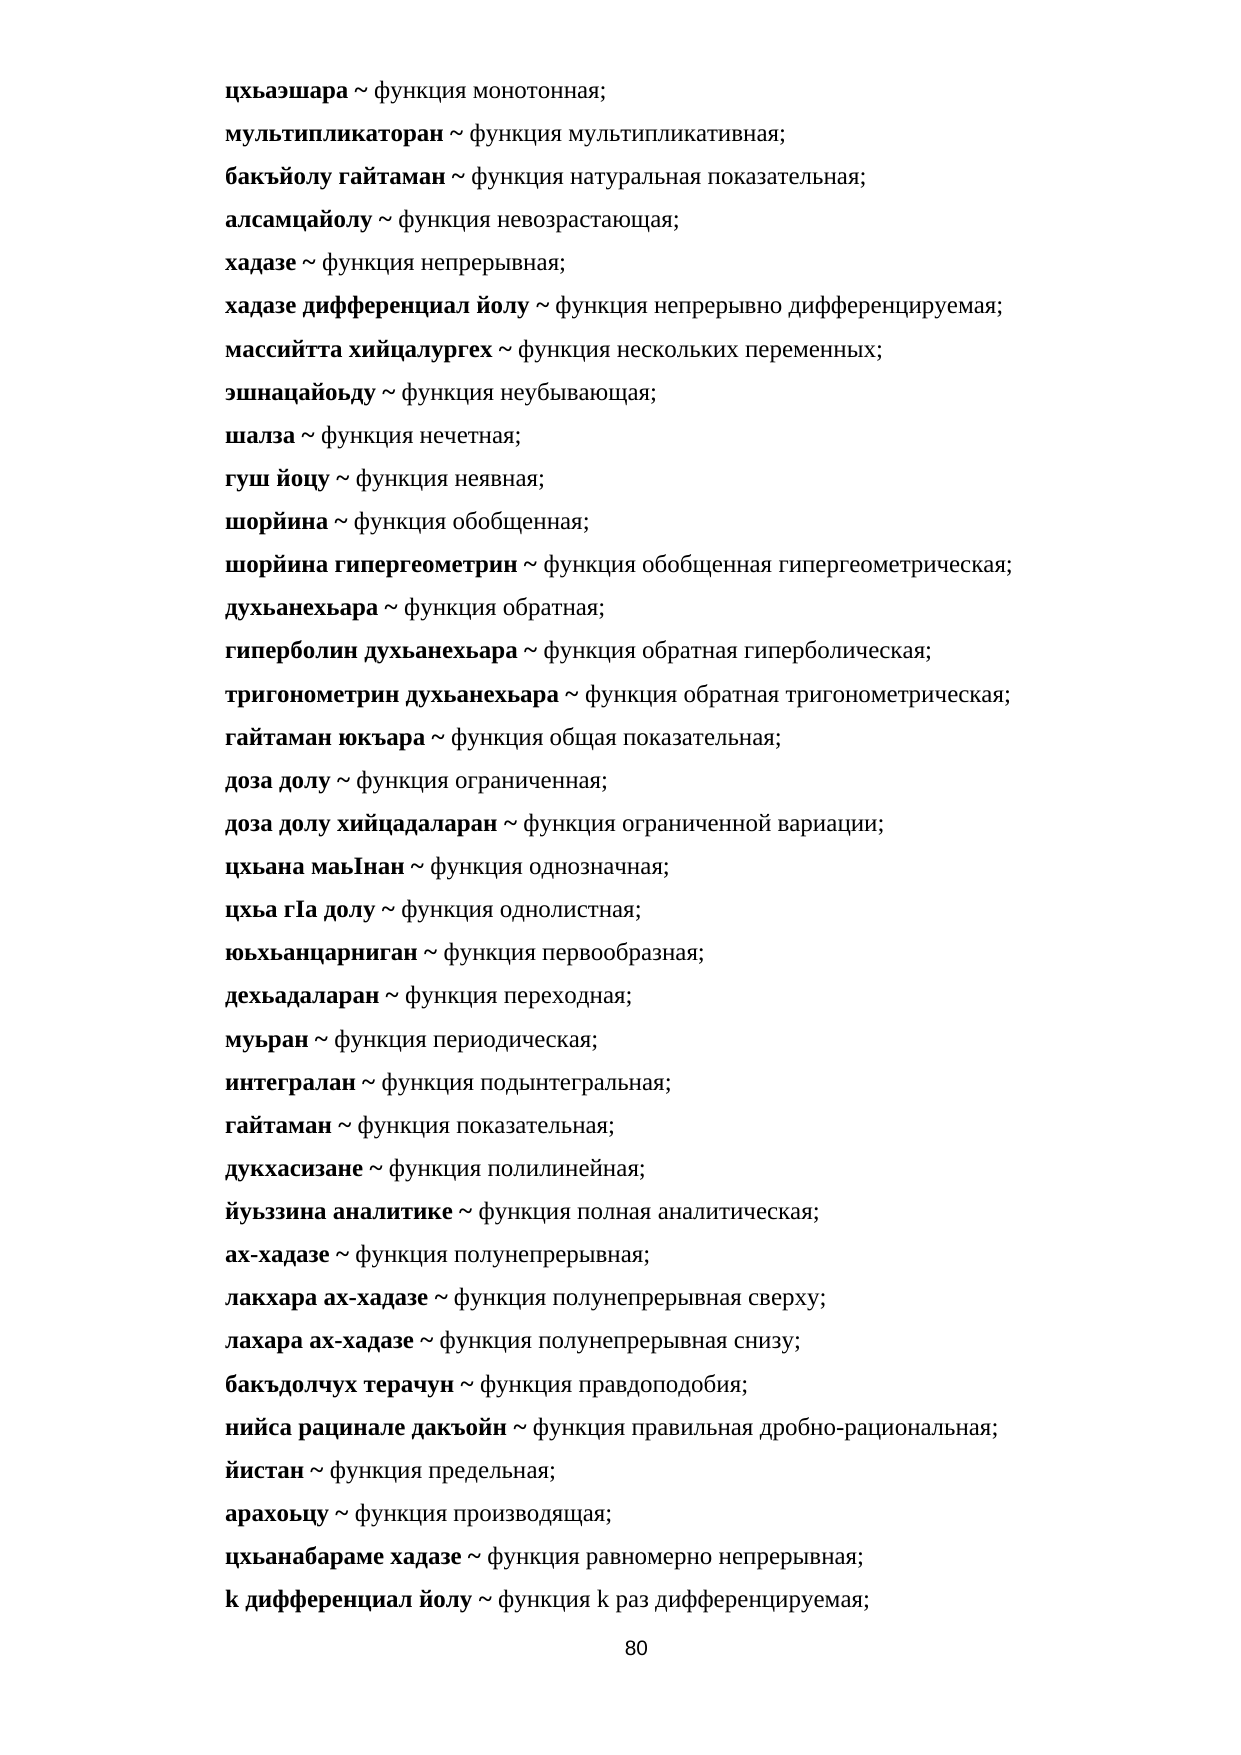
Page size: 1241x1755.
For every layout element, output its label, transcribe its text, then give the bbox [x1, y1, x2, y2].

text цхьаэшара ~ функция монотонная; мультипликаторан ~ функция мультипликативная; бакъйолу гайтаман ~ функция натуральная показательная; алсамцайолу ~ функция невозрастающая; хадазе ~ функция непрерывная; хадазе дифференциал йолу ~ функция непрерывно дифференцируемая; массийтта хийцалургех ~ функция нескольких переменных; эшнацайоьду ~ функция неубывающая; шалза ~ функция нечетная; гуш йоцу ~ функция неявная; шорйина ~ функция обобщенная; шорйина гипергеометрин ~ функция обобщенная гипергеометрическая; духьанехьара ~ функция обратная; гиперболин духьанехьара ~ функция обратная гиперболическая; тригонометрин духьанехьара ~ функция обратная тригонометрическая; гайтаман юкъара ~ функция общая показательная; доза долу ~ функция ограниченная; доза долу хийцадаларан ~ функция ограниченной вариации; цхьана маьӀнан ~ функция однозначная; цхьа гӀа долу ~ функция однолистная; юьхьанцарниган ~ функция первообразная; дехьадаларан ~ функция переходная; муьран ~ функция периодическая; интегралан ~ функция подынтегральная; гайтаман ~ функция показательная; дукхасизане ~ функция полилинейная; йуьззина аналитике ~ функция полная аналитическая; ах-хадазе ~ функция полунепрерывная; лакхара ах-хадазе ~ функция полунепрерывная сверху; лахара ах-хадазе ~ функция полунепрерывная снизу; бакъдолчух терачун ~ функция правдоподобия; нийса рацинале дакъойн ~ функция правильная дробно-рациональная; йистан ~ функция предельная; арахоьцу ~ функция производящая; цхьанабараме хадазе ~ функция равномерно непрерывная; k дифференциал йолу ~ функция k раз дифференцируемая; [150, 75, 1122, 1613]
